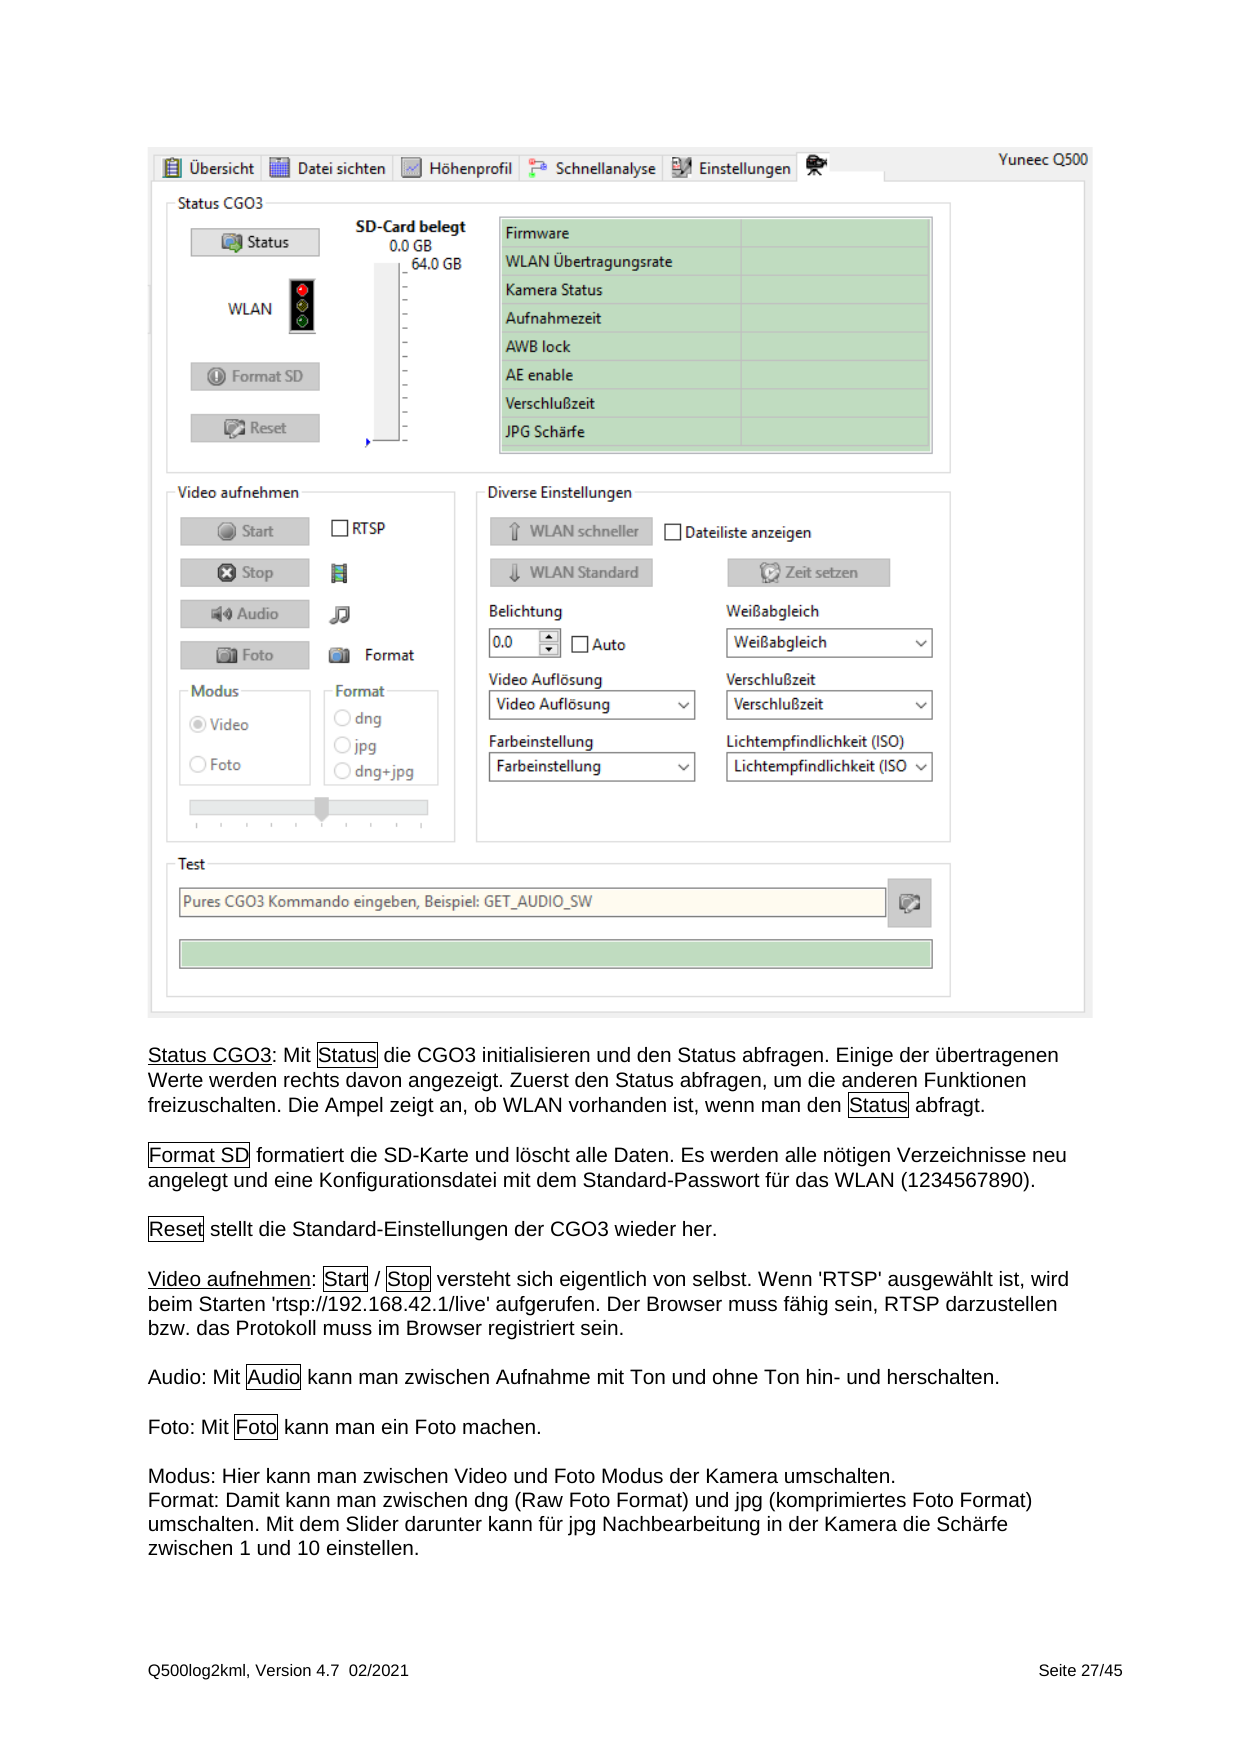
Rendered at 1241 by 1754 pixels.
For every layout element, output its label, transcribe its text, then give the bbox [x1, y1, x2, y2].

text kann man ein Foto machen. [278, 1414, 1093, 1440]
text Format: Damit kann man zwischen dng (Raw Foto Format) und jpg (komprimiertes Foto Format) umschalten. Mit dem Slider darunter kann für jpg Nachbearbeitung in der Kamera die Schärfe zwischen 1 und 10 einstellen. [148, 1488, 1093, 1559]
text Audio: Mit [148, 1364, 246, 1390]
text Format SD formatiert die SD-Karte und löscht alle Daten. Es werden alle nötigen Verzeichnisse neu angelegt und eine Konfigurationsdatei mit dem Standard-Passwort für das WLAN (1234567890). [148, 1142, 1093, 1192]
picture [147, 147, 1093, 1018]
text Status CGO3: Mit Status die CGO3 initialisieren und den Status abfragen. Einige der übertragenen Werte werden rechts davon angezeigt. Zuerst den Status abfragen, um die anderen Funktionen freizuschalten. Die Ampel zeigt an, ob WLAN vorhanden ist, wenn man den Status abfragt. [148, 1042, 1093, 1118]
text Foto [235, 1415, 277, 1439]
text Foto: Mit [148, 1414, 234, 1440]
text Reset [149, 1217, 203, 1241]
text kann man zwischen Aufnahme mit Ton und ohne Ton hin- und herschalten. [301, 1364, 1093, 1390]
text Audio [247, 1365, 300, 1389]
text Video aufnehmen: Start / Stop versteht sich eigentlich von selbst. Wenn 'RTSP' ausgewählt ist, wird beim Starten 'rtsp://192.168.42.1/live' aufgerufen. Der Browser muss fähig sein, RTSP darzustellen bzw. das Protokoll muss im Browser registriert sein. [148, 1266, 1093, 1340]
text Modus: Hier kann man zwischen Video und Foto Modus der Kamera umschalten. [148, 1464, 1093, 1488]
text stellt die Standard-Einstellungen der CGO3 wieder her. [204, 1216, 1093, 1242]
